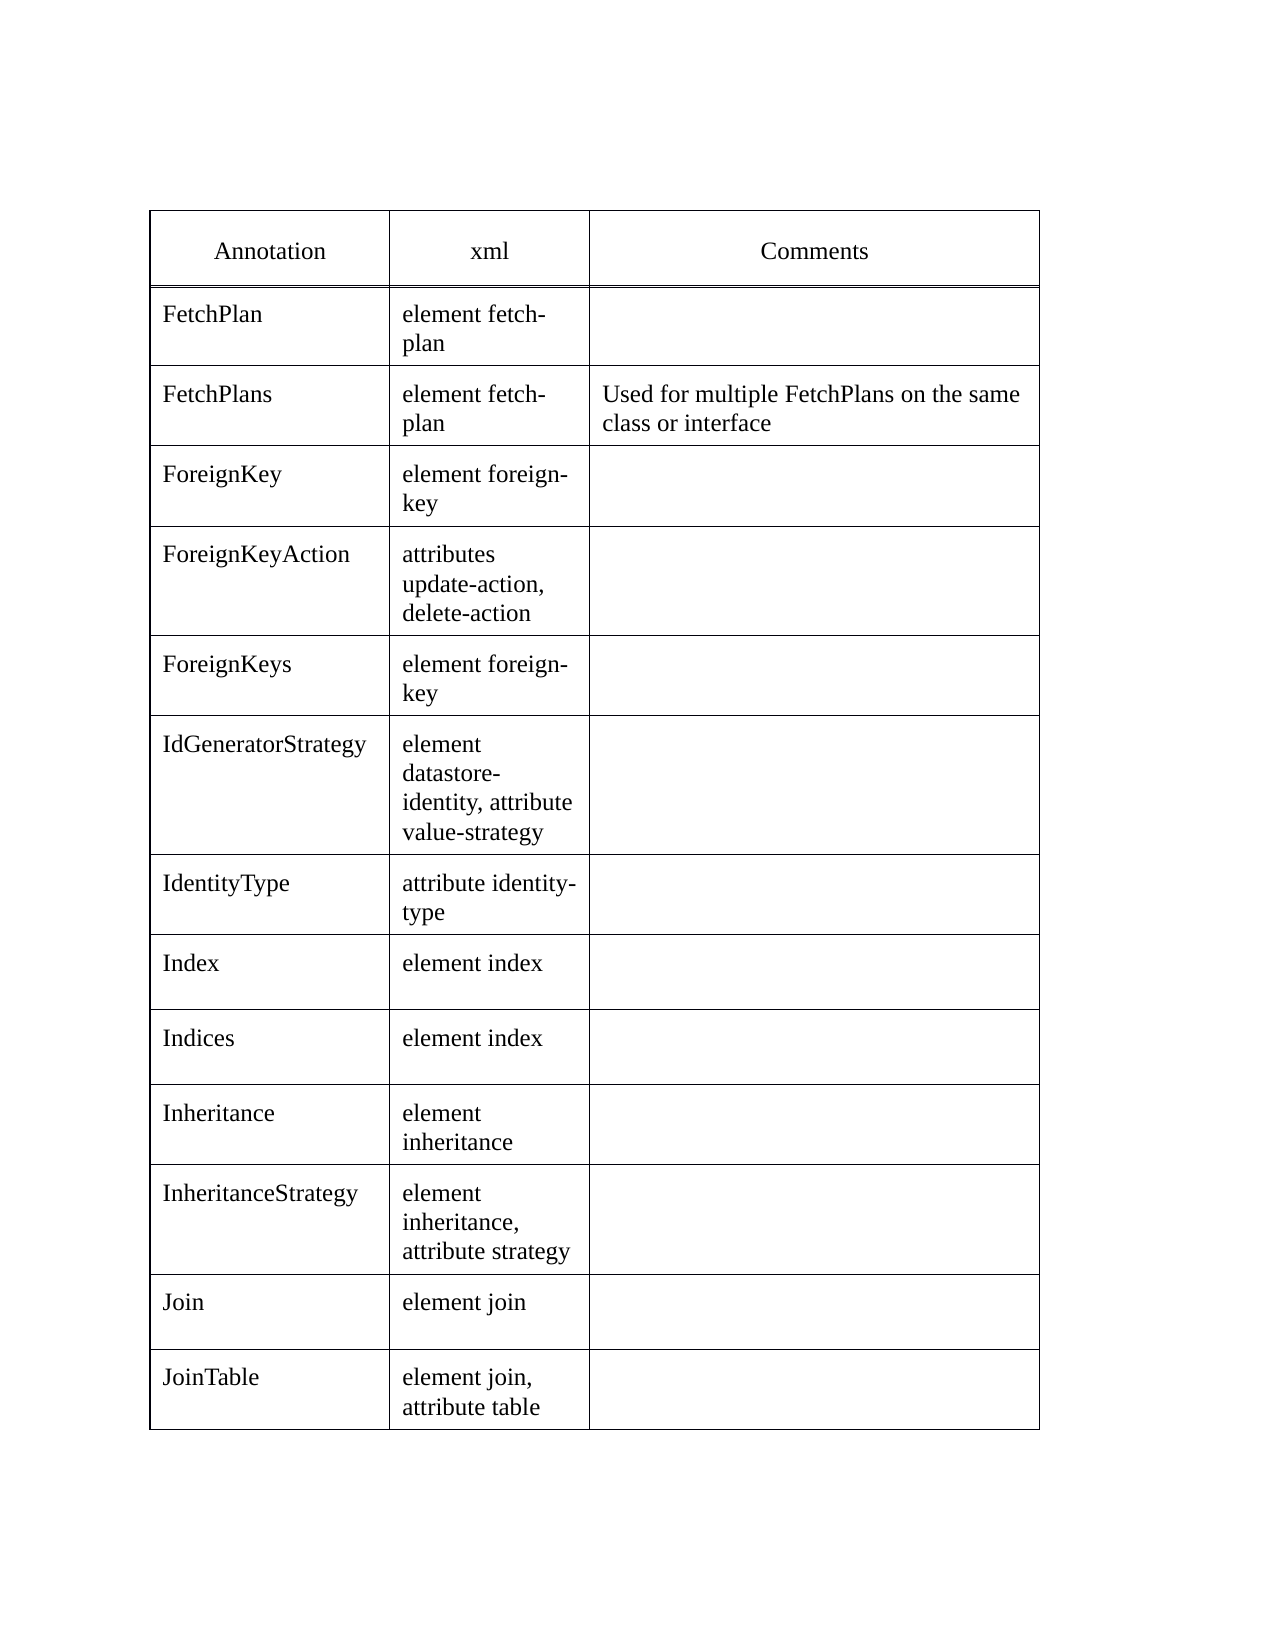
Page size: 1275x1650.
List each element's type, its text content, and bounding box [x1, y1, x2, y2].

table_cell [590, 288, 1039, 365]
table_cell IdentityType [151, 855, 389, 934]
table_cell Inheritance [151, 1085, 389, 1164]
table_cell element index [390, 1010, 589, 1084]
table_cell element inheritance [390, 1085, 589, 1164]
table_cell [590, 855, 1039, 934]
table_cell [590, 1085, 1039, 1164]
table_header Comments [590, 211, 1039, 285]
table_cell [590, 935, 1039, 1009]
table_cell element fetch-plan [390, 366, 589, 445]
table_cell JoinTable [151, 1350, 389, 1429]
table_cell FetchPlans [151, 366, 389, 445]
table_cell [590, 1350, 1039, 1429]
table_cell element inheritance, attribute strategy [390, 1165, 589, 1273]
table_cell ForeignKey [151, 446, 389, 526]
table_cell [590, 527, 1039, 635]
table_cell IdGeneratorStrategy [151, 716, 389, 854]
table_cell element join, attribute table [390, 1350, 589, 1429]
table_cell element index [390, 935, 589, 1009]
table_cell [590, 716, 1039, 854]
table_header Annotation [151, 211, 389, 285]
table_cell element join [390, 1275, 589, 1348]
table_cell Indices [151, 1010, 389, 1084]
table_cell [590, 1010, 1039, 1084]
table_cell attributes update-action, delete-action [390, 527, 589, 635]
table_cell element datastore-identity, attribute value-strategy [390, 716, 589, 854]
table_cell [590, 1275, 1039, 1348]
table_cell FetchPlan [151, 288, 389, 365]
table_cell ForeignKeyAction [151, 527, 389, 635]
table_header xml [390, 211, 589, 285]
table_cell InheritanceStrategy [151, 1165, 389, 1273]
table_cell [590, 1165, 1039, 1273]
table_cell Index [151, 935, 389, 1009]
table_cell Join [151, 1275, 389, 1348]
table_cell element fetch-plan [390, 288, 589, 365]
table_cell [590, 636, 1039, 715]
table_cell ForeignKeys [151, 636, 389, 715]
table_cell element foreign-key [390, 636, 589, 715]
table_cell element foreign-key [390, 446, 589, 526]
table_cell [590, 446, 1039, 526]
table_cell attribute identity-type [390, 855, 589, 934]
table_cell Used for multiple FetchPlans on the same class or interface [590, 366, 1039, 445]
